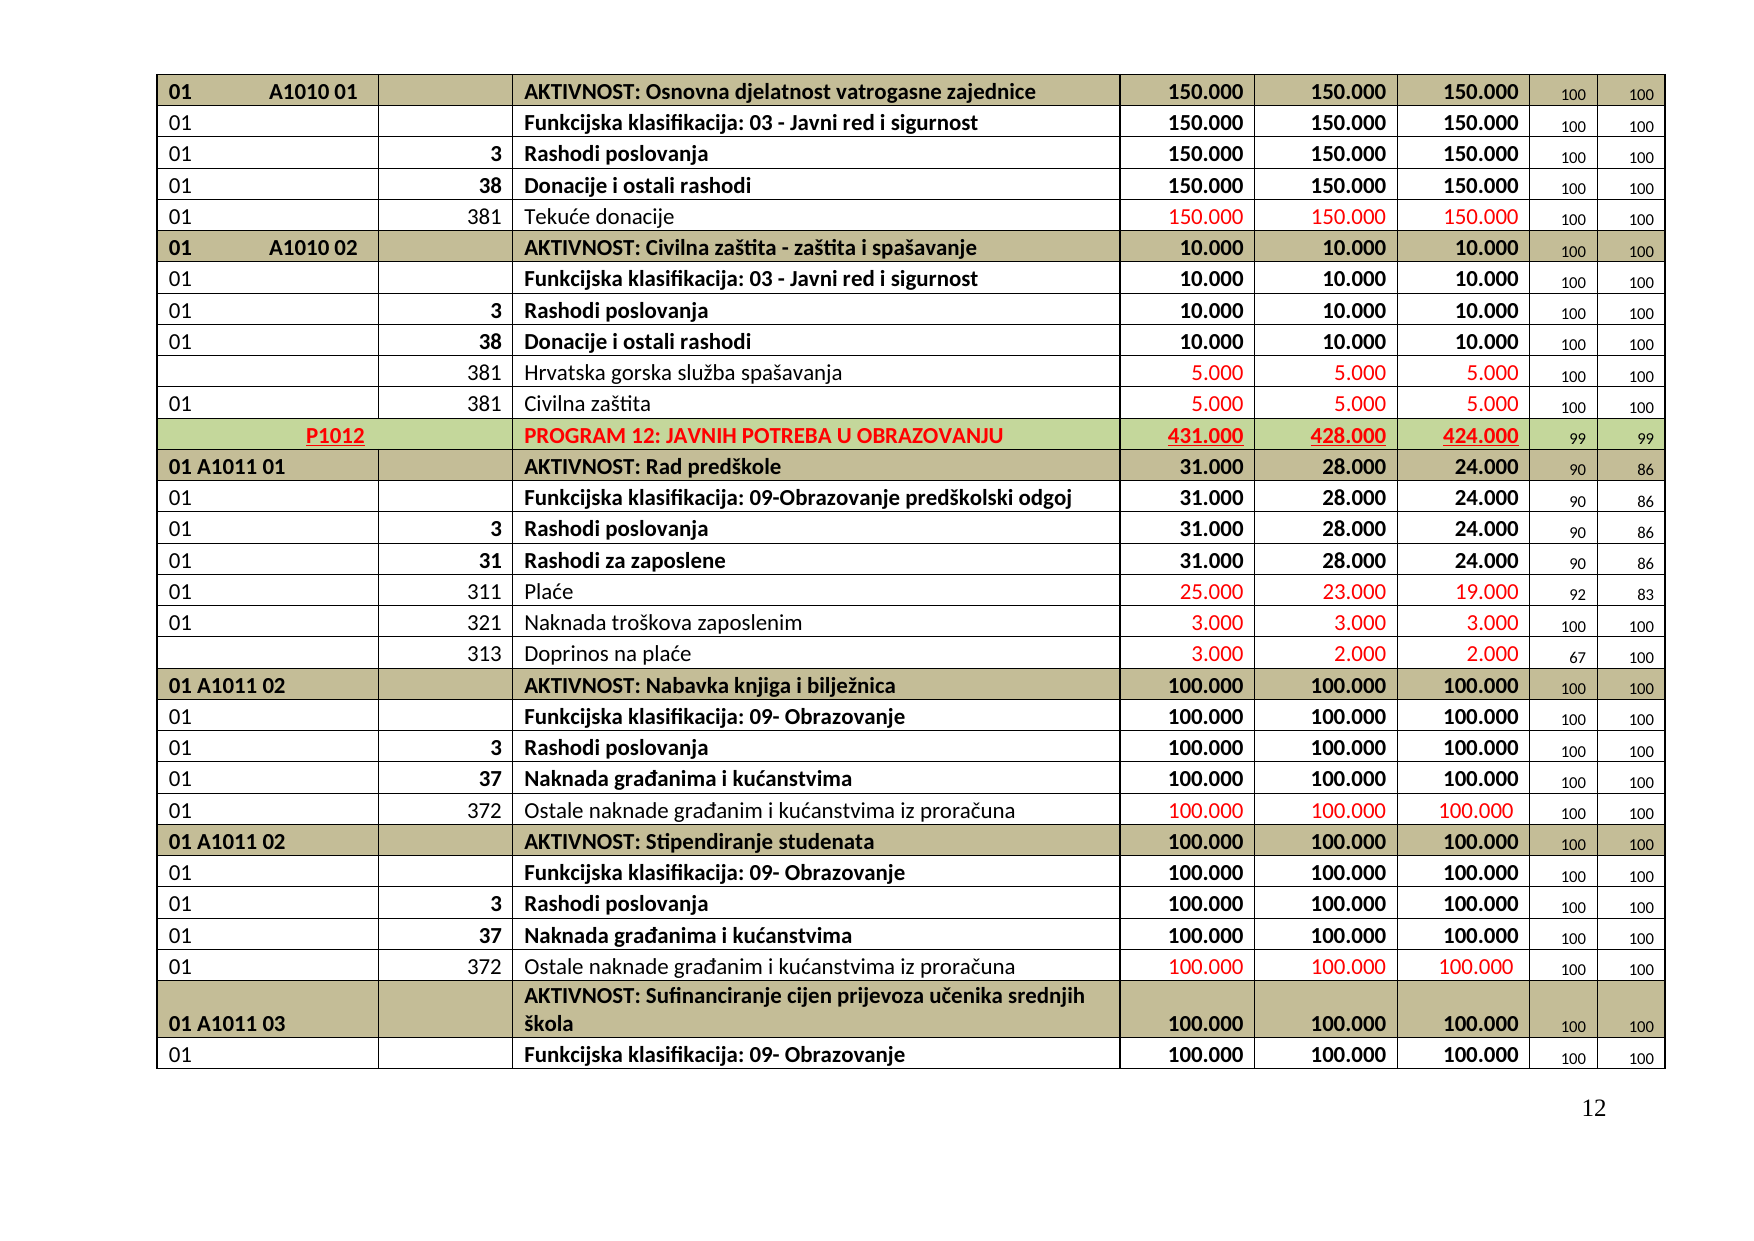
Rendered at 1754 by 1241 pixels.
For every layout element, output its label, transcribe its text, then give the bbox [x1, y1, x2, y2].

table_cell Donacije i ostali rashodi [513, 169, 1119, 199]
table_cell 38 [379, 169, 512, 199]
table_cell 01 [158, 294, 378, 324]
table_cell 37 [379, 919, 512, 949]
table_cell [379, 825, 512, 855]
table_cell 100.000 [1121, 762, 1254, 792]
table_cell 100 [1598, 200, 1664, 230]
table_cell 100 [1598, 825, 1664, 855]
table_cell 100.000 [1255, 1038, 1397, 1068]
table_cell 100.000 [1255, 856, 1397, 886]
table_cell 5.000 [1121, 356, 1254, 386]
table_cell 100 [1598, 262, 1664, 292]
table_cell 372 [379, 794, 512, 824]
table_cell Rashodi poslovanja [513, 294, 1119, 324]
table_cell 100.000 [1121, 794, 1254, 824]
table_cell 100 [1530, 731, 1597, 761]
table_cell 100.000 [1398, 794, 1529, 824]
table_cell 86 [1598, 512, 1664, 542]
table_cell 100 [1598, 606, 1664, 636]
table_cell 10.000 [1398, 231, 1529, 261]
table_cell [158, 637, 378, 667]
table_cell 10.000 [1398, 294, 1529, 324]
table_cell 01 [158, 325, 378, 355]
table_cell 37 [379, 762, 512, 792]
table_cell 90 [1530, 481, 1597, 511]
table_cell 01 [158, 512, 378, 542]
table_cell 01 [158, 169, 378, 199]
table_cell 10.000 [1398, 325, 1529, 355]
table_cell 10.000 [1121, 262, 1254, 292]
table_cell 100 [1530, 325, 1597, 355]
table_cell 100 [1530, 356, 1597, 386]
table_cell Funkcijska klasifikacija: 09- Obrazovanje [513, 856, 1119, 886]
table_cell AKTIVNOST: Nabavka knjiga i bilježnica [513, 669, 1119, 699]
table_cell Naknada građanima i kućanstvima [513, 919, 1119, 949]
table_cell 100 [1598, 950, 1664, 980]
table_cell Ostale naknade građanim i kućanstvima iz proračuna [513, 950, 1119, 980]
table_cell 100 [1598, 106, 1664, 136]
table_cell AKTIVNOST: Sufinanciranje cijen prijevoza učenika srednjih škola [513, 981, 1119, 1037]
table_cell 100.000 [1121, 981, 1254, 1037]
table_cell 100.000 [1121, 1038, 1254, 1068]
table_cell 150.000 [1121, 106, 1254, 136]
table_cell 67 [1530, 637, 1597, 667]
table_cell 100.000 [1398, 731, 1529, 761]
table_cell AKTIVNOST: Rad predškole [513, 450, 1119, 480]
table_cell Rashodi poslovanja [513, 887, 1119, 917]
table_cell 24.000 [1398, 481, 1529, 511]
table_cell 01 [158, 731, 378, 761]
table_cell 3 [379, 887, 512, 917]
table_cell 24.000 [1398, 544, 1529, 574]
table_cell 86 [1598, 481, 1664, 511]
table_cell 01 [158, 700, 378, 730]
table_cell 23.000 [1255, 575, 1397, 605]
table_cell 3.000 [1398, 606, 1529, 636]
table_cell 90 [1530, 544, 1597, 574]
table_cell 150.000 [1398, 137, 1529, 167]
table_cell 01 [158, 606, 378, 636]
table_cell 100 [1530, 606, 1597, 636]
table_cell 424.000 [1398, 419, 1529, 449]
table_cell [379, 700, 512, 730]
table_cell 311 [379, 575, 512, 605]
table_cell Civilna zaštita [513, 387, 1119, 417]
table_cell 100.000 [1255, 794, 1397, 824]
table_cell 100.000 [1255, 887, 1397, 917]
table_cell 10.000 [1255, 294, 1397, 324]
table_cell 99 [1598, 419, 1664, 449]
table_cell AKTIVNOST: Stipendiranje studenata [513, 825, 1119, 855]
table_cell 3 [379, 731, 512, 761]
table_cell 5.000 [1121, 387, 1254, 417]
table_cell 150.000 [1255, 200, 1397, 230]
table_cell 100 [1530, 825, 1597, 855]
table_cell 31.000 [1121, 481, 1254, 511]
table_cell 150.000 [1121, 200, 1254, 230]
table_cell 90 [1530, 450, 1597, 480]
table_cell 100.000 [1255, 919, 1397, 949]
table_cell 25.000 [1121, 575, 1254, 605]
table_cell 100.000 [1398, 825, 1529, 855]
table_cell [379, 856, 512, 886]
table_cell 100.000 [1255, 981, 1397, 1037]
table_cell 100 [1598, 75, 1664, 105]
table_cell 01 [158, 575, 378, 605]
table_cell 100 [1530, 700, 1597, 730]
table_cell 100 [1530, 669, 1597, 699]
table_cell 431.000 [1121, 419, 1254, 449]
table_cell 100.000 [1121, 887, 1254, 917]
table_cell 01 [158, 856, 378, 886]
table_cell 19.000 [1398, 575, 1529, 605]
table_cell 150.000 [1398, 200, 1529, 230]
table_cell 100 [1598, 919, 1664, 949]
table_cell 100.000 [1398, 1038, 1529, 1068]
table_cell 100 [1598, 137, 1664, 167]
table_cell 100.000 [1398, 856, 1529, 886]
table_cell Donacije i ostali rashodi [513, 325, 1119, 355]
table_cell 100 [1530, 137, 1597, 167]
table_cell 100.000 [1121, 731, 1254, 761]
table_cell 28.000 [1255, 544, 1397, 574]
table_cell 86 [1598, 450, 1664, 480]
table_cell [379, 450, 512, 480]
table_cell 100.000 [1255, 669, 1397, 699]
table_cell 100.000 [1255, 825, 1397, 855]
table_cell 3.000 [1255, 606, 1397, 636]
table_cell 5.000 [1398, 387, 1529, 417]
table_cell 100 [1530, 106, 1597, 136]
table_cell 24.000 [1398, 450, 1529, 480]
table_cell 100.000 [1255, 700, 1397, 730]
table_cell 01 A1011 02 [158, 669, 378, 699]
table_cell 90 [1530, 512, 1597, 542]
table_cell [379, 481, 512, 511]
table_cell 100 [1530, 262, 1597, 292]
table_cell 100 [1530, 856, 1597, 886]
table_cell 01 [158, 481, 378, 511]
table_cell 150.000 [1121, 75, 1254, 105]
table_cell 10.000 [1121, 325, 1254, 355]
table_cell 83 [1598, 575, 1664, 605]
table_cell 100 [1530, 794, 1597, 824]
table_cell AKTIVNOST: Civilna zaštita - zaštita i spašavanje [513, 231, 1119, 261]
table_cell 150.000 [1255, 137, 1397, 167]
table_cell 92 [1530, 575, 1597, 605]
table_cell 31.000 [1121, 544, 1254, 574]
table_cell 01 A1011 03 [158, 981, 378, 1037]
table_cell 01 A1011 01 [158, 450, 378, 480]
table_cell Naknada građanima i kućanstvima [513, 762, 1119, 792]
table_cell 3.000 [1121, 606, 1254, 636]
table_cell 01 [158, 137, 378, 167]
table_cell 100 [1530, 231, 1597, 261]
table_cell 100 [1530, 200, 1597, 230]
table_cell 28.000 [1255, 512, 1397, 542]
table_cell Doprinos na plaće [513, 637, 1119, 667]
table_cell 100.000 [1398, 950, 1529, 980]
table_cell 100 [1598, 387, 1664, 417]
table_cell 100 [1530, 294, 1597, 324]
table_cell 100 [1598, 1038, 1664, 1068]
table_cell 100 [1598, 887, 1664, 917]
table_cell 2.000 [1255, 637, 1397, 667]
table_cell Tekuće donacije [513, 200, 1119, 230]
table_cell PROGRAM 12: JAVNIH POTREBA U OBRAZOVANJU [513, 419, 1119, 449]
table_cell 100 [1598, 731, 1664, 761]
table_cell 3 [379, 512, 512, 542]
table_cell 10.000 [1255, 231, 1397, 261]
table_cell 100 [1598, 700, 1664, 730]
table_cell 321 [379, 606, 512, 636]
table_cell 100 [1598, 762, 1664, 792]
table_cell 5.000 [1255, 356, 1397, 386]
table_cell Plaće [513, 575, 1119, 605]
table_cell 24.000 [1398, 512, 1529, 542]
table_cell Rashodi poslovanja [513, 137, 1119, 167]
table_cell 100 [1530, 950, 1597, 980]
table_cell 150.000 [1121, 137, 1254, 167]
table_cell 5.000 [1398, 356, 1529, 386]
table_cell 100.000 [1398, 669, 1529, 699]
table_cell [379, 262, 512, 292]
table_cell 5.000 [1255, 387, 1397, 417]
table_cell 372 [379, 950, 512, 980]
table_cell Funkcijska klasifikacija: 03 - Javni red i sigurnost [513, 262, 1119, 292]
table_cell 100.000 [1121, 856, 1254, 886]
table_cell 99 [1530, 419, 1597, 449]
table_cell 100.000 [1398, 762, 1529, 792]
table_cell 100 [1530, 981, 1597, 1037]
table_cell 100 [1598, 669, 1664, 699]
table_cell [158, 356, 378, 386]
table_cell [379, 1038, 512, 1068]
table_cell 150.000 [1398, 75, 1529, 105]
table_cell 100 [1598, 981, 1664, 1037]
table_cell 01 [158, 387, 378, 417]
table_cell [379, 75, 512, 105]
table_cell 100 [1530, 762, 1597, 792]
table_cell 01 A1010 02 [158, 231, 378, 261]
table_cell 01 A1010 01 [158, 75, 378, 105]
table_cell 150.000 [1398, 106, 1529, 136]
table_cell 100 [1530, 169, 1597, 199]
table_cell 01 [158, 200, 378, 230]
table_cell 38 [379, 325, 512, 355]
table_cell 100.000 [1121, 825, 1254, 855]
table_cell P1012 [158, 419, 512, 449]
table_cell 31 [379, 544, 512, 574]
table_cell AKTIVNOST: Osnovna djelatnost vatrogasne zajednice [513, 75, 1119, 105]
table_cell Rashodi za zaposlene [513, 544, 1119, 574]
table_cell 10.000 [1398, 262, 1529, 292]
table_cell 428.000 [1255, 419, 1397, 449]
table_cell 01 [158, 544, 378, 574]
table_cell 31.000 [1121, 512, 1254, 542]
table_cell 10.000 [1121, 294, 1254, 324]
table_cell 01 [158, 887, 378, 917]
table_cell 100.000 [1121, 700, 1254, 730]
table_cell Rashodi poslovanja [513, 731, 1119, 761]
table_cell [379, 231, 512, 261]
table_cell 100.000 [1121, 669, 1254, 699]
table_cell 100 [1598, 169, 1664, 199]
table_cell 28.000 [1255, 481, 1397, 511]
table_cell 381 [379, 387, 512, 417]
table_cell 01 [158, 794, 378, 824]
table_cell 381 [379, 356, 512, 386]
table_cell 01 A1011 02 [158, 825, 378, 855]
table_cell Hrvatska gorska služba spašavanja [513, 356, 1119, 386]
table_cell 10.000 [1255, 325, 1397, 355]
table_cell 31.000 [1121, 450, 1254, 480]
table_cell 100.000 [1121, 950, 1254, 980]
table_cell 100 [1598, 325, 1664, 355]
table_cell 86 [1598, 544, 1664, 574]
table_cell 28.000 [1255, 450, 1397, 480]
table_cell 10.000 [1121, 231, 1254, 261]
table_cell 100.000 [1398, 700, 1529, 730]
table_cell 100 [1598, 794, 1664, 824]
table_cell 01 [158, 1038, 378, 1068]
table_cell 150.000 [1121, 169, 1254, 199]
table_cell 100 [1598, 856, 1664, 886]
table_cell 01 [158, 106, 378, 136]
table_cell 381 [379, 200, 512, 230]
table_cell 100 [1598, 231, 1664, 261]
table_cell 100.000 [1255, 731, 1397, 761]
table_cell 150.000 [1255, 169, 1397, 199]
table_cell [379, 981, 512, 1037]
table_cell 150.000 [1255, 106, 1397, 136]
table_cell Ostale naknade građanim i kućanstvima iz proračuna [513, 794, 1119, 824]
table_cell Naknada troškova zaposlenim [513, 606, 1119, 636]
table_cell 100 [1530, 75, 1597, 105]
table_cell 100 [1598, 294, 1664, 324]
table_cell 2.000 [1398, 637, 1529, 667]
table_cell Funkcijska klasifikacija: 09- Obrazovanje [513, 1038, 1119, 1068]
table_cell 01 [158, 262, 378, 292]
table_cell 3 [379, 294, 512, 324]
table_cell 01 [158, 762, 378, 792]
table_cell 100 [1598, 356, 1664, 386]
table_cell 3 [379, 137, 512, 167]
table_cell Funkcijska klasifikacija: 09-Obrazovanje predškolski odgoj [513, 481, 1119, 511]
table_cell Funkcijska klasifikacija: 03 - Javni red i sigurnost [513, 106, 1119, 136]
table_cell 100.000 [1398, 887, 1529, 917]
table_cell 100 [1530, 387, 1597, 417]
table_cell 100.000 [1255, 762, 1397, 792]
table_cell 01 [158, 919, 378, 949]
table_cell 100.000 [1121, 919, 1254, 949]
table_cell 100 [1598, 637, 1664, 667]
table_cell 150.000 [1255, 75, 1397, 105]
table_cell 01 [158, 950, 378, 980]
table_cell 10.000 [1255, 262, 1397, 292]
table_cell 100 [1530, 887, 1597, 917]
table_cell 313 [379, 637, 512, 667]
table_cell 150.000 [1398, 169, 1529, 199]
table_cell [379, 106, 512, 136]
table_cell 3.000 [1121, 637, 1254, 667]
table_cell 100 [1530, 1038, 1597, 1068]
table_cell 100.000 [1398, 981, 1529, 1037]
table_cell Rashodi poslovanja [513, 512, 1119, 542]
table_cell Funkcijska klasifikacija: 09- Obrazovanje [513, 700, 1119, 730]
table_cell 100.000 [1255, 950, 1397, 980]
table_cell 100.000 [1398, 919, 1529, 949]
table_cell 100 [1530, 919, 1597, 949]
table_cell [379, 669, 512, 699]
